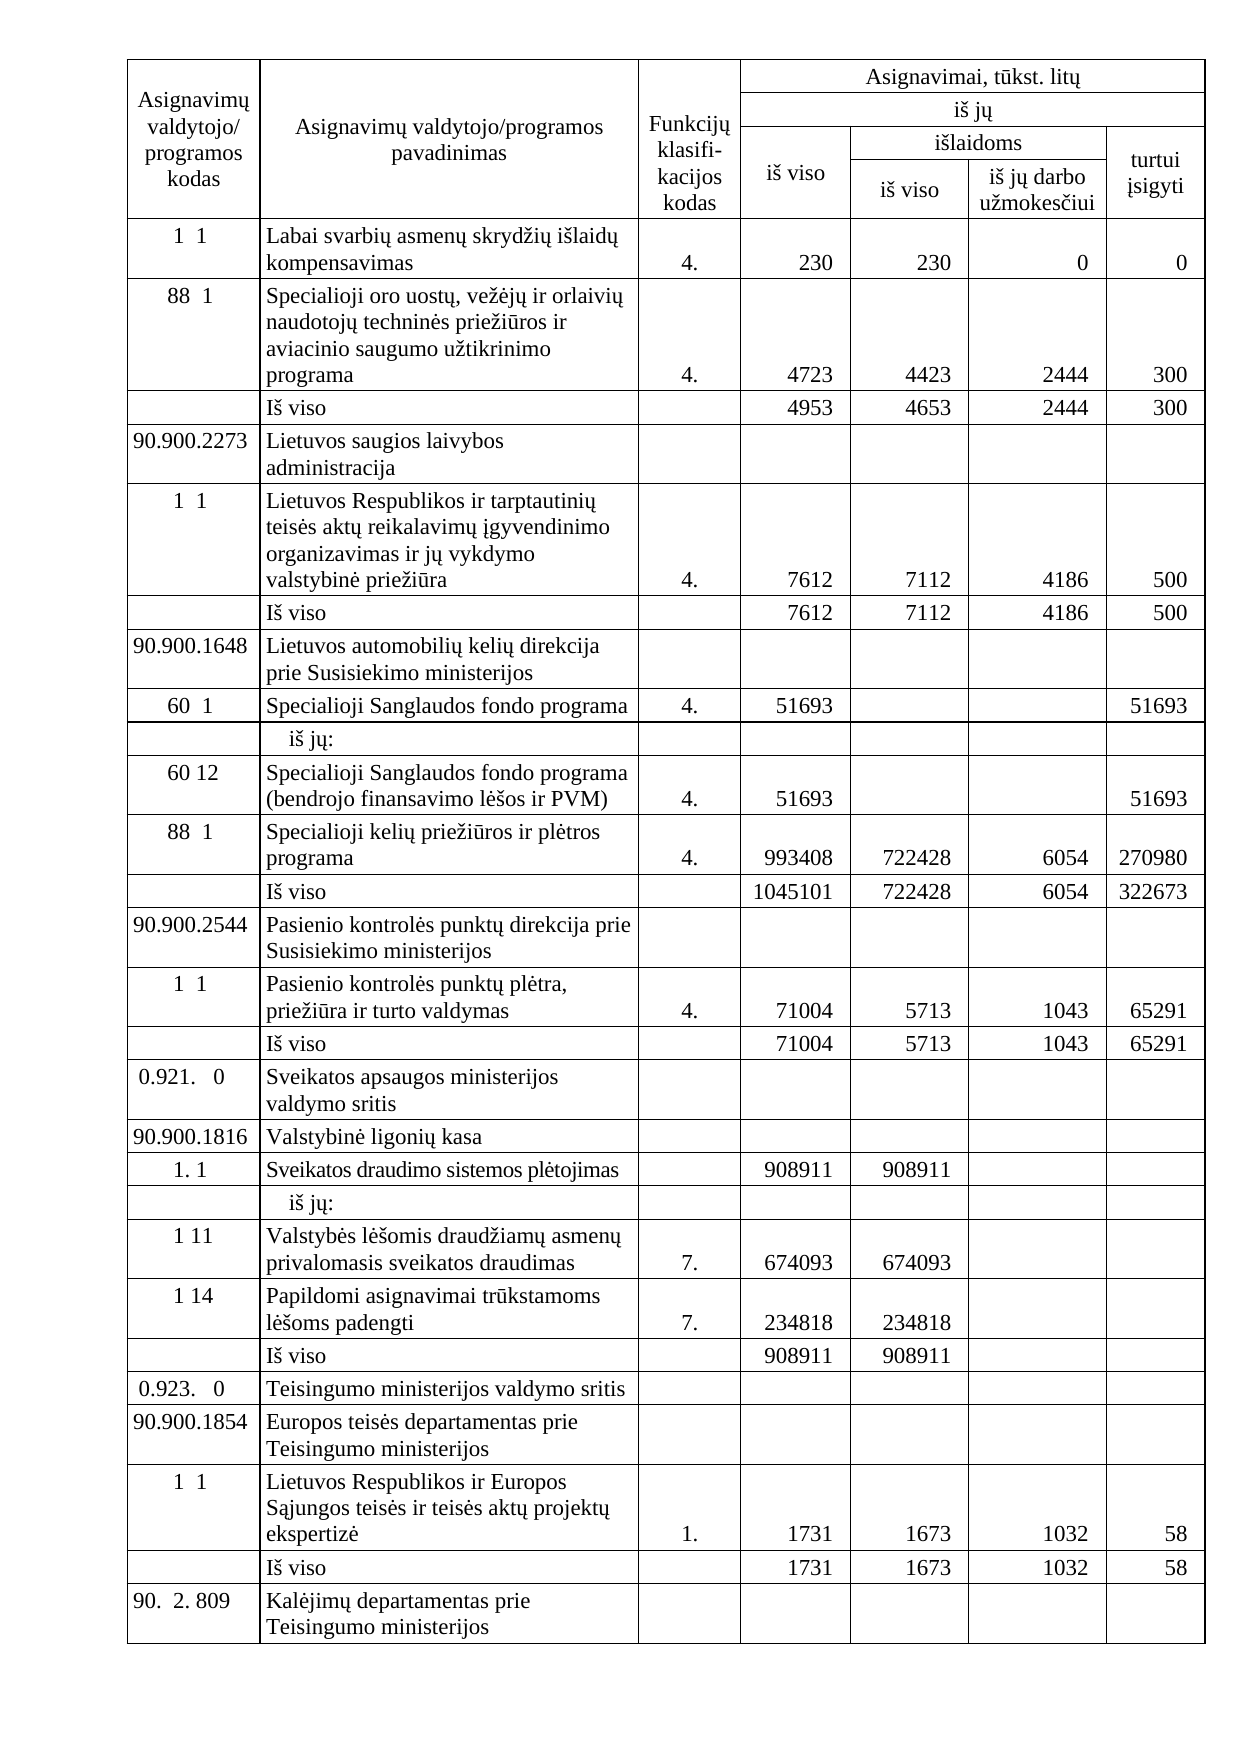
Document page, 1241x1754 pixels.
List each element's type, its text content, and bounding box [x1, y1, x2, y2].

table_cell 4953 [741, 391, 850, 423]
table_cell Sveikatos apsaugos ministerijos valdymo sritis [261, 1060, 638, 1119]
table_cell 4186 [969, 596, 1106, 628]
table_cell 1043 [969, 968, 1106, 1026]
table_cell 300 [1107, 279, 1204, 390]
table_cell [969, 1405, 1106, 1464]
table_cell Iš viso [261, 1339, 638, 1371]
table_cell [128, 1551, 259, 1583]
table_cell 1 14 [128, 1279, 259, 1338]
table_cell 270980 [1107, 815, 1204, 874]
table_cell [639, 1405, 740, 1464]
table_cell [741, 1186, 850, 1219]
table_cell [1107, 1186, 1204, 1219]
table_cell Pasienio kontrolės punktų plėtra, priežiūra ir turto valdymas [261, 968, 638, 1026]
table_cell [851, 1120, 968, 1152]
table_cell [851, 1186, 968, 1219]
table_cell 234818 [741, 1279, 850, 1338]
table_cell iš jų: [261, 723, 638, 754]
table_cell Iš viso [261, 391, 638, 423]
table_cell [1107, 1060, 1204, 1119]
table_cell [741, 1060, 850, 1119]
table_cell 65291 [1107, 1027, 1204, 1059]
table_cell 1032 [969, 1551, 1106, 1583]
table_cell Valstybinė ligonių kasa [261, 1120, 638, 1152]
table_cell 1 11 [128, 1220, 259, 1278]
table_cell [639, 1372, 740, 1404]
table_cell [1107, 1220, 1204, 1278]
table_cell 908911 [741, 1153, 850, 1185]
table_cell 1032 [969, 1465, 1106, 1550]
table_cell [128, 1186, 259, 1219]
table_cell 90.900.2544 [128, 908, 259, 967]
table_cell 500 [1107, 484, 1204, 595]
table_cell [741, 1120, 850, 1152]
table_cell 722428 [851, 815, 968, 874]
table_header Asignavimų valdytojo/ programos kodas [128, 60, 259, 218]
table_cell [969, 1120, 1106, 1152]
table_cell 7612 [741, 596, 850, 628]
table_cell Iš viso [261, 875, 638, 907]
table_cell [639, 1027, 740, 1059]
table_cell 322673 [1107, 875, 1204, 907]
table_cell [741, 630, 850, 688]
table_cell 1 1 [128, 484, 259, 595]
table_cell 4. [639, 968, 740, 1026]
table_cell išlaidoms [851, 127, 1106, 159]
table_header Asignavimų valdytojo/programos pavadinimas [261, 60, 638, 218]
table_cell 1 1 [128, 968, 259, 1026]
table_cell [639, 596, 740, 628]
table_cell 7. [639, 1220, 740, 1278]
table_cell [639, 425, 740, 483]
table_cell [969, 425, 1106, 483]
table_cell iš jų: [261, 1186, 638, 1219]
table_cell 1045101 [741, 875, 850, 907]
table_cell Lietuvos Respublikos ir tarptautinių teisės aktų reikalavimų įgyvendinimo organizavimas ir jų vykdymo valstybinė priežiūra [261, 484, 638, 595]
table_cell 4. [639, 815, 740, 874]
table_cell 51693 [1107, 756, 1204, 814]
table_cell 1043 [969, 1027, 1106, 1059]
table_cell 71004 [741, 1027, 850, 1059]
table_cell [639, 630, 740, 688]
table_cell 4186 [969, 484, 1106, 595]
table_cell [741, 723, 850, 754]
table_cell [639, 1060, 740, 1119]
table_cell [851, 1060, 968, 1119]
table_cell 4723 [741, 279, 850, 390]
table_cell [741, 1372, 850, 1404]
table_cell 908911 [741, 1339, 850, 1371]
table_cell Teisingumo ministerijos valdymo sritis [261, 1372, 638, 1404]
table_cell [851, 425, 968, 483]
table_cell 58 [1107, 1465, 1204, 1550]
table_cell 4. [639, 484, 740, 595]
table_cell Iš viso [261, 1551, 638, 1583]
table_cell Specialioji Sanglaudos fondo programa (bendrojo finansavimo lėšos ir PVM) [261, 756, 638, 814]
table_cell 300 [1107, 391, 1204, 423]
table_cell [969, 630, 1106, 688]
table_cell Sveikatos draudimo sistemos plėtojimas [261, 1153, 638, 1185]
table_cell 674093 [741, 1220, 850, 1278]
table_cell 6054 [969, 815, 1106, 874]
table_cell 993408 [741, 815, 850, 874]
table_cell Lietuvos saugios laivybos administracija [261, 425, 638, 483]
table_cell 88 1 [128, 279, 259, 390]
table_cell 90.900.1648 [128, 630, 259, 688]
table_cell 0.921. 0 [128, 1060, 259, 1119]
table_cell [639, 1584, 740, 1643]
table_cell [1107, 1339, 1204, 1371]
table_cell [851, 756, 968, 814]
table_cell [639, 1120, 740, 1152]
table_cell [741, 908, 850, 967]
table_cell 1731 [741, 1551, 850, 1583]
table_cell [639, 875, 740, 907]
table_cell [741, 425, 850, 483]
table_cell 4. [639, 279, 740, 390]
table_cell 908911 [851, 1339, 968, 1371]
table_cell 0.923. 0 [128, 1372, 259, 1404]
table_cell [969, 1339, 1106, 1371]
table_cell 51693 [1107, 689, 1204, 721]
table_cell [639, 908, 740, 967]
table_cell Europos teisės departamentas prie Teisingumo ministerijos [261, 1405, 638, 1464]
table_cell [128, 391, 259, 423]
table_cell 674093 [851, 1220, 968, 1278]
table_cell 90.900.1816 [128, 1120, 259, 1152]
table_cell [639, 1186, 740, 1219]
table_cell [969, 1372, 1106, 1404]
table_cell 7112 [851, 484, 968, 595]
table_cell [1107, 630, 1204, 688]
table_cell 5713 [851, 1027, 968, 1059]
table_cell [639, 1551, 740, 1583]
table_cell [128, 596, 259, 628]
table_cell Lietuvos Respublikos ir Europos Sąjungos teisės ir teisės aktų projektų ekspertizė [261, 1465, 638, 1550]
table_cell 230 [741, 219, 850, 278]
table_cell [741, 1584, 850, 1643]
table_cell 51693 [741, 756, 850, 814]
table_cell [969, 756, 1106, 814]
table_cell [1107, 1279, 1204, 1338]
table_cell Specialioji kelių priežiūros ir plėtros programa [261, 815, 638, 874]
table_cell [969, 1584, 1106, 1643]
table_cell 4653 [851, 391, 968, 423]
table_cell [128, 875, 259, 907]
table_cell [1107, 723, 1204, 754]
table_cell 230 [851, 219, 968, 278]
table_cell [1107, 1153, 1204, 1185]
table_cell [969, 1220, 1106, 1278]
table_cell 4423 [851, 279, 968, 390]
table_header Asignavimai, tūkst. litų [741, 60, 1204, 92]
table_cell 65291 [1107, 968, 1204, 1026]
table_cell 1673 [851, 1465, 968, 1550]
table_cell 6054 [969, 875, 1106, 907]
table_cell [1107, 1584, 1204, 1643]
table_cell [128, 1027, 259, 1059]
table_cell Papildomi asignavimai trūkstamoms lėšoms padengti [261, 1279, 638, 1338]
table_cell 1731 [741, 1465, 850, 1550]
table_cell 1 1 [128, 219, 259, 278]
table_cell [639, 1339, 740, 1371]
table_cell [851, 630, 968, 688]
table_cell 7612 [741, 484, 850, 595]
table_cell [1107, 1405, 1204, 1464]
table_cell Iš viso [261, 1027, 638, 1059]
table_cell [639, 391, 740, 423]
table_cell [128, 723, 259, 754]
table_cell [851, 908, 968, 967]
table_cell [639, 723, 740, 754]
table_cell [969, 1153, 1106, 1185]
table_cell [969, 723, 1106, 754]
table_cell [1107, 425, 1204, 483]
table_cell [969, 1186, 1106, 1219]
table_cell [128, 1339, 259, 1371]
table_cell 2444 [969, 279, 1106, 390]
table_cell Kalėjimų departamentas prie Teisingumo ministerijos [261, 1584, 638, 1643]
table_cell 1. [639, 1465, 740, 1550]
table_cell [851, 723, 968, 754]
table_cell 1. 1 [128, 1153, 259, 1185]
table_cell Lietuvos automobilių kelių direkcija prie Susisiekimo ministerijos [261, 630, 638, 688]
table_cell [1107, 908, 1204, 967]
table_cell Valstybės lėšomis draudžiamų asmenų privalomasis sveikatos draudimas [261, 1220, 638, 1278]
table_cell 90. 2. 809 [128, 1584, 259, 1643]
table_cell [969, 689, 1106, 721]
table_cell 500 [1107, 596, 1204, 628]
table_cell [969, 1060, 1106, 1119]
table_cell Iš viso [261, 596, 638, 628]
table_cell [851, 689, 968, 721]
table_cell 58 [1107, 1551, 1204, 1583]
table_cell 0 [969, 219, 1106, 278]
table_cell 1673 [851, 1551, 968, 1583]
table_cell 0 [1107, 219, 1204, 278]
table_cell 90.900.2273 [128, 425, 259, 483]
table_cell 722428 [851, 875, 968, 907]
table_cell Pasienio kontrolės punktų direkcija prie Susisiekimo ministerijos [261, 908, 638, 967]
table_cell [851, 1584, 968, 1643]
table_cell 7. [639, 1279, 740, 1338]
table_cell 4. [639, 689, 740, 721]
table_cell [1107, 1372, 1204, 1404]
table_cell [851, 1372, 968, 1404]
table_cell 234818 [851, 1279, 968, 1338]
table_cell Labai svarbių asmenų skrydžių išlaidų kompensavimas [261, 219, 638, 278]
table_cell 4. [639, 756, 740, 814]
table_cell 5713 [851, 968, 968, 1026]
table_cell 88 1 [128, 815, 259, 874]
table_cell 4. [639, 219, 740, 278]
table_cell iš jų darbo užmokesčiui [969, 160, 1106, 218]
table_cell [639, 1153, 740, 1185]
table_cell Specialioji oro uostų, vežėjų ir orlaivių naudotojų techninės priežiūros ir aviacinio saugumo užtikrinimo programa [261, 279, 638, 390]
table_cell [969, 908, 1106, 967]
table_cell iš viso [741, 127, 850, 218]
table_cell 60 1 [128, 689, 259, 721]
table_cell iš viso [851, 160, 968, 218]
table_cell 2444 [969, 391, 1106, 423]
table_cell 51693 [741, 689, 850, 721]
table_cell 7112 [851, 596, 968, 628]
table_cell [851, 1405, 968, 1464]
table_cell [969, 1279, 1106, 1338]
table_header Funkcijų klasifi­kacijos kodas [639, 60, 740, 218]
table_cell 90.900.1854 [128, 1405, 259, 1464]
table_cell 60 12 [128, 756, 259, 814]
table_cell iš jų [741, 93, 1204, 126]
table_cell Specialioji Sanglaudos fondo programa [261, 689, 638, 721]
table_cell [1107, 1120, 1204, 1152]
table_cell turtui įsigyti [1107, 127, 1204, 218]
table_cell 908911 [851, 1153, 968, 1185]
table_cell [741, 1405, 850, 1464]
table_cell 1 1 [128, 1465, 259, 1550]
table_cell 71004 [741, 968, 850, 1026]
